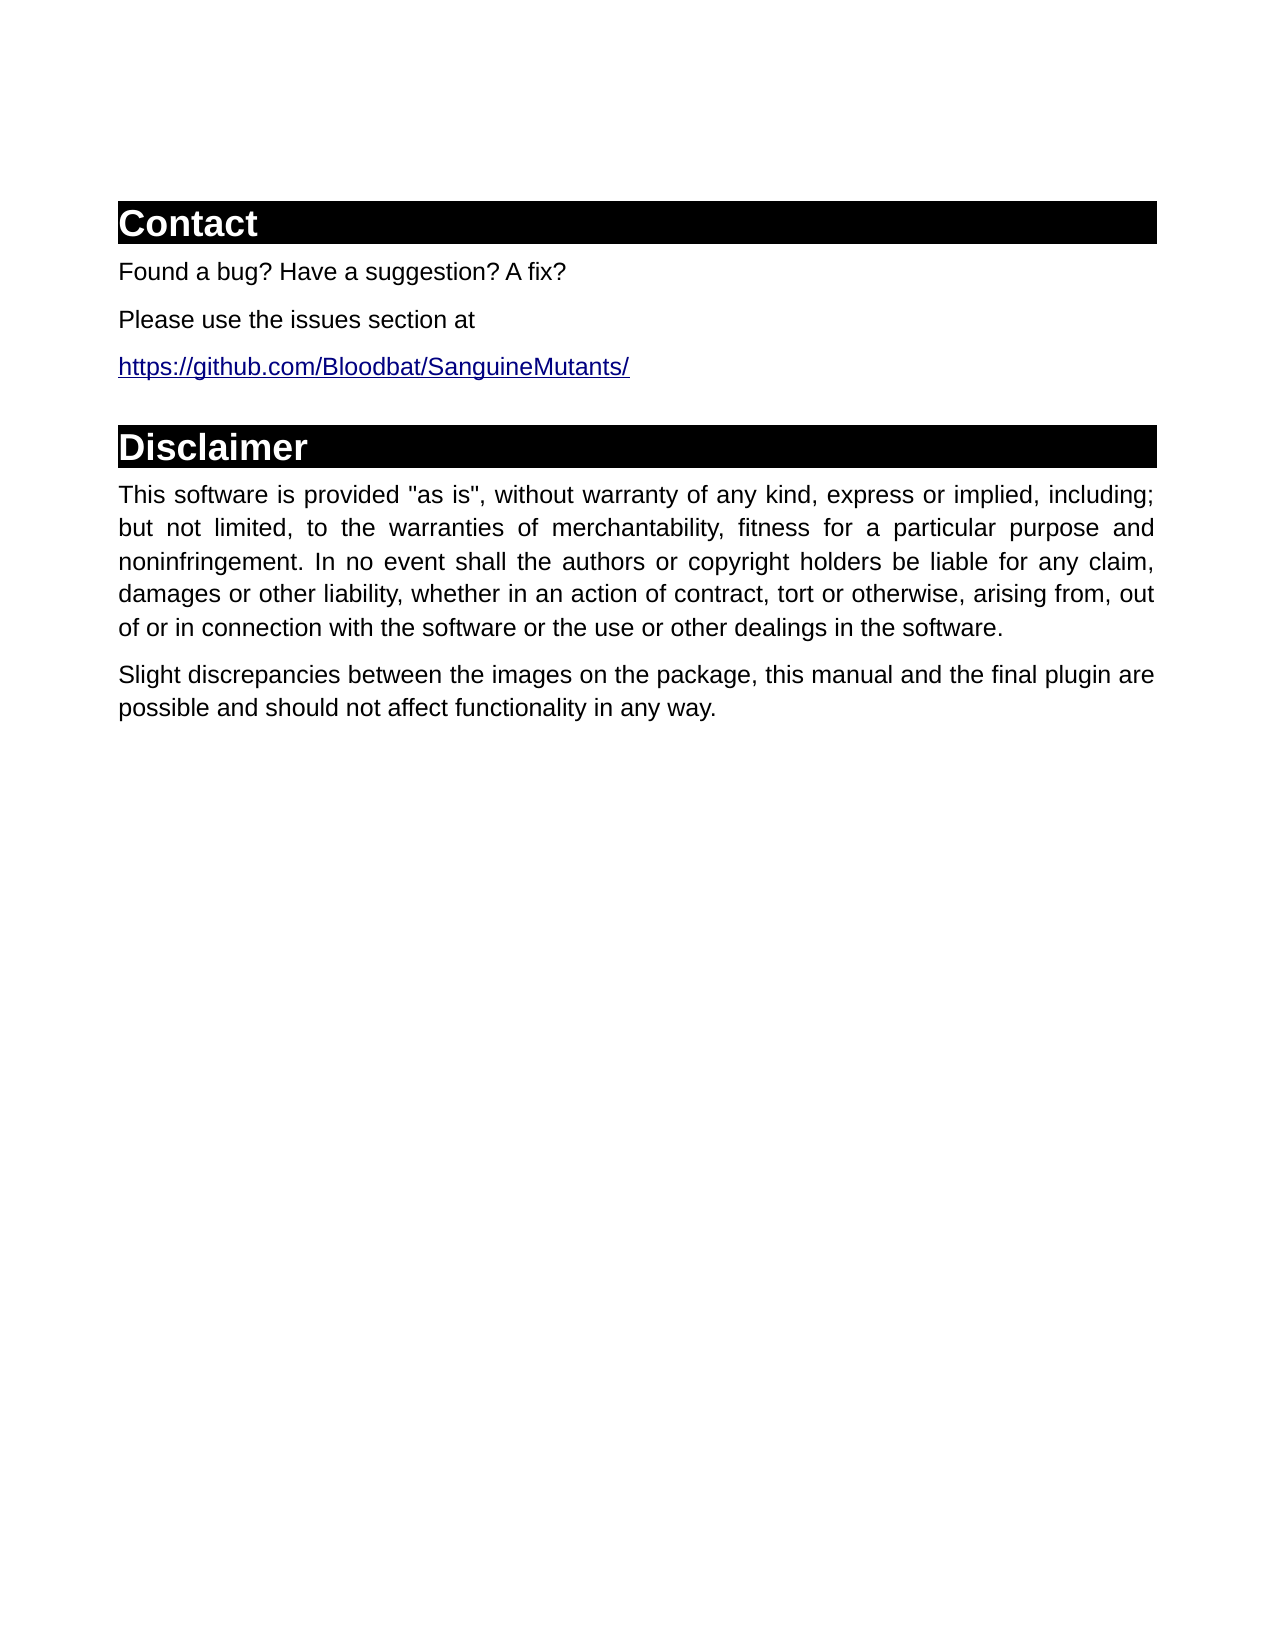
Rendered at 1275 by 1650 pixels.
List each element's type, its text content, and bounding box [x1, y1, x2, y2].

text Please use the issues section at [118, 304, 1157, 333]
subtitle Contact [118, 201, 1157, 244]
text https://github.com/Bloodbat/SanguineMutants/ [118, 352, 1157, 381]
text This software is provided "as is", without warranty of any kind, express or implied, including; but not limited, to the warranties of merchantability, fitness for a particular purpose and noninfringement. In no event shall the authors or copyright holders be liable for any claim, damages or other liability, whether in an action of contract, tort or otherwise, arising from, out of or in connection with the software or the use or other dealings in the software. [118, 480, 1157, 641]
text Found a bug? Have a suggestion? A fix? [118, 257, 1157, 286]
subtitle Disclaimer [118, 425, 1157, 468]
text Slight discrepancies between the images on the package, this manual and the final plugin are possible and should not affect functionality in any way. [118, 660, 1157, 722]
